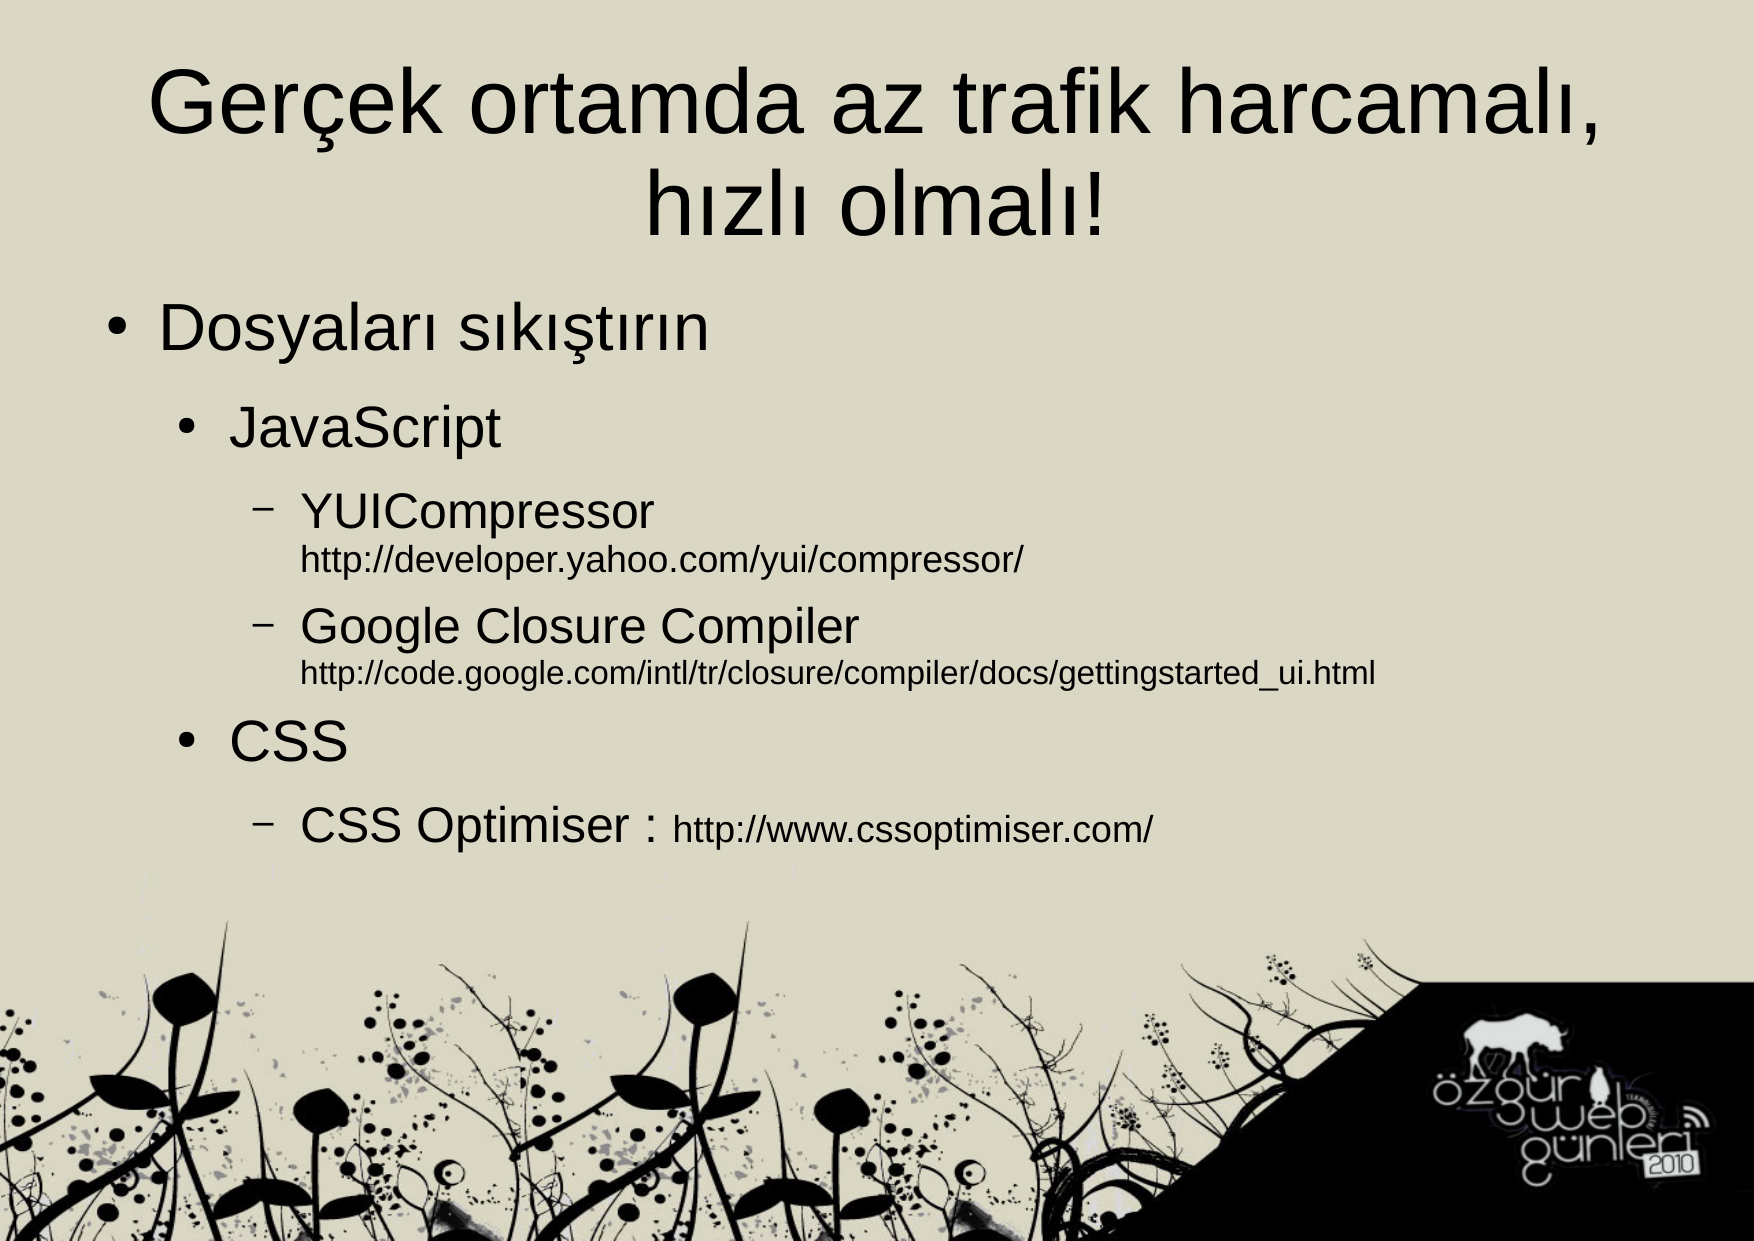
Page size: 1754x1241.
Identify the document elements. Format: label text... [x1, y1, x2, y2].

picture [0, 0, 1754, 1241]
title Gerçek ortamda az trafik harcamalı, hızlı olmalı! [87, 50, 1667, 256]
list Dosyaları sıkıştırın JavaScript YUICompressor http://developer.yahoo.com/yui/compressor/ Google Closure Compiler http://code.google.com/intl/tr/closure/compiler/docs/gettingstarted_ui.html CSS CSS Optimiser : http://www.cssoptimiser.com/ [87, 290, 1667, 1109]
